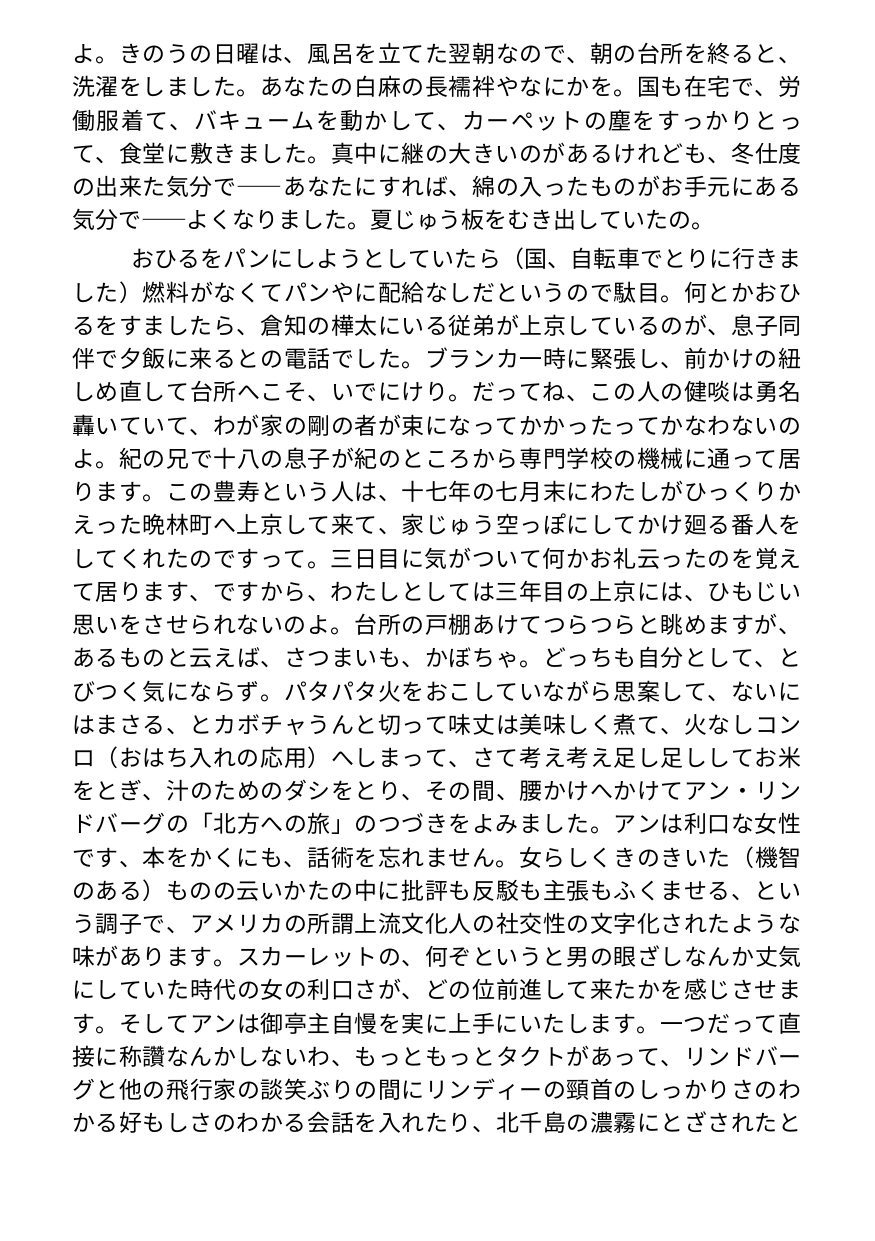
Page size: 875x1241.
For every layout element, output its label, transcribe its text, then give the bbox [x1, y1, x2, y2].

text よ。きのうの日曜は、風呂を立てた翌朝なので、朝の台所を終ると、洗濯をしました。あなたの白麻の長襦袢やなにかを。国も在宅で、労働服着て、バキュームを動かして、カーペットの塵をすっかりとって、食堂に敷きました。真中に継の大きいのがあるけれども、冬仕度の出来た気分で――あなたにすれば、綿の入ったものがお手元にある気分で――よくなりました。夏じゅう板をむき出していたの。 [72, 36, 802, 235]
text おひるをパンにしようとしていたら（国、自転車でとりに行きました）燃料がなくてパンやに配給なしだというので駄目。何とかおひるをすましたら、倉知の樺太にいる従弟が上京しているのが、息子同伴で夕飯に来るとの電話でした。ブランカ一時に緊張し、前かけの紐しめ直して台所へこそ、いでにけり。だってね、この人の健啖は勇名轟いていて、わが家の剛の者が束になってかかったってかなわないのよ。紀の兄で十八の息子が紀のところから専門学校の機械に通って居ります。この豊寿という人は、十七年の七月末にわたしがひっくりかえった晩林町へ上京して来て、家じゅう空っぽにしてかけ廻る番人をしてくれたのですって。三日目に気がついて何かお礼云ったのを覚えて居ります、ですから、わたしとしては三年目の上京には、ひもじい思いをさせられないのよ。台所の戸棚あけてつらつらと眺めますが、あるものと云えば、さつまいも、かぼちゃ。どっちも自分として、とびつく気にならず。パタパタ火をおこしていながら思案して、ないにはまさる、とカボチャうんと切って味丈は美味しく煮て、火なしコンロ（おはち入れの応用）へしまって、さて考え考え足し足ししてお米をとぎ、汁のためのダシをとり、その間、腰かけへかけてアン・リンドバーグの「北方への旅」のつづきをよみました。アンは利口な女性です、本をかくにも、話術を忘れません。女らしくきのきいた（機智のある）ものの云いかたの中に批評も反駁も主張もふくませる、という調子で、アメリカの所謂上流文化人の社交性の文字化されたような味があります。スカーレットの、何ぞというと男の眼ざしなんか丈気にしていた時代の女の利口さが、どの位前進して来たかを感じさせます。そしてアンは御亭主自慢を実に上手にいたします。一つだって直接に称讚なんかしないわ、もっともっとタクトがあって、リンドバーグと他の飛行家の談笑ぶりの間にリンディーの頸首のしっかりさのわかる好もしさのわかる会話を入れたり、北千島の濃霧にとざされたと [72, 241, 802, 1138]
